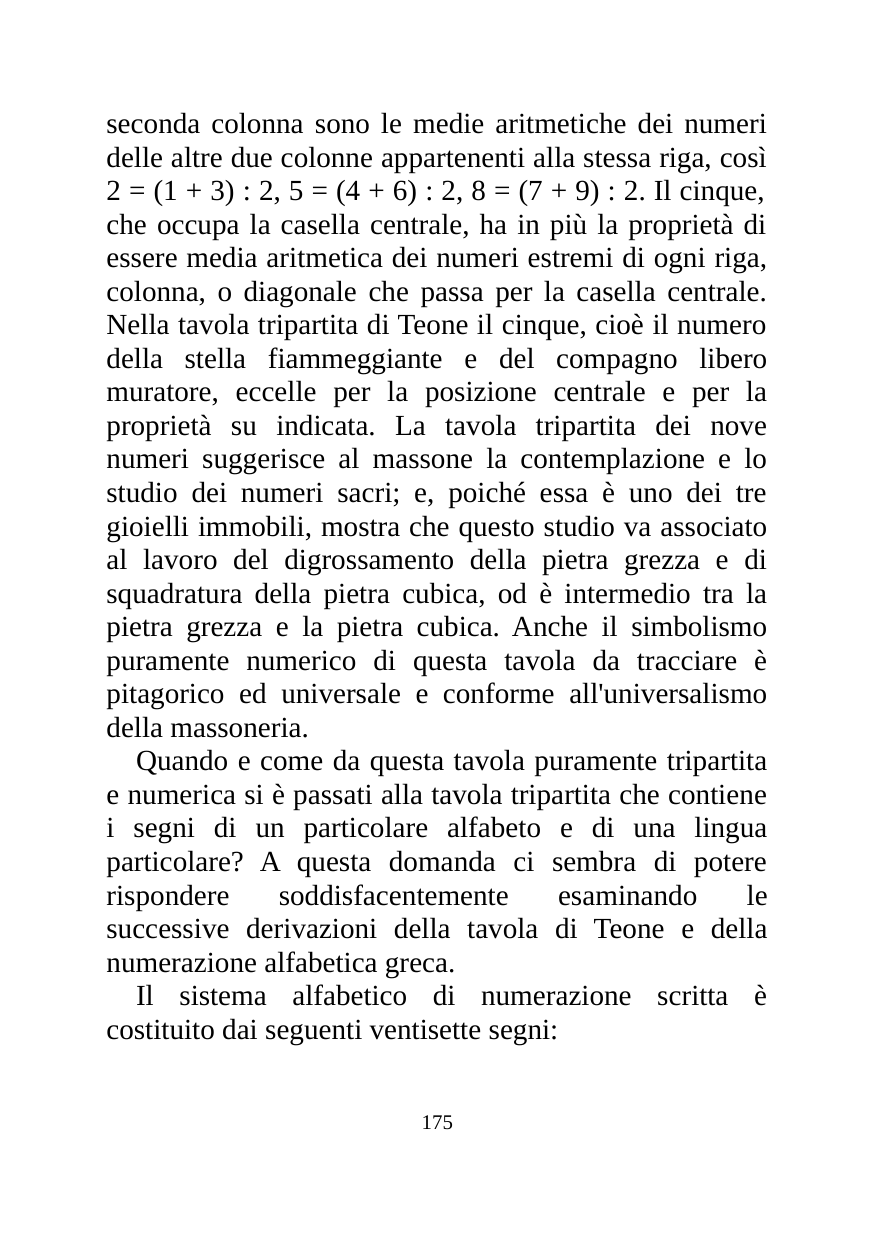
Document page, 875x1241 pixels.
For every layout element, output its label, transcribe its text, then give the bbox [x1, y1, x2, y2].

text seconda colonna sono le medie aritmetiche dei numeri delle altre due colonne appartenenti alla stessa riga, così 2 = (1 + 3) : 2, 5 = (4 + 6) : 2, 8 = (7 + 9) : 2. Il cinque, che occupa la casella centrale, ha in più la proprietà di essere media aritmetica dei numeri estremi di ogni riga, colonna, o diagonale che passa per la casella centrale. Nella tavola tripartita di Teone il cinque, cioè il numero della stella fiammeggiante e del compagno libero muratore, eccelle per la posizione centrale e per la proprietà su indicata. La tavola tripartita dei nove numeri suggerisce al massone la contemplazione e lo studio dei numeri sacri; e, poiché essa è uno dei tre gioielli immobili, mostra che questo studio va associato al lavoro del digrossamento della pietra grezza e di squadratura della pietra cubica, od è intermedio tra la pietra grezza e la pietra cubica. Anche il simbolismo puramente numerico di questa tavola da tracciare è pitagorico ed universale e conforme all'universalismo della massoneria. [106, 106, 768, 743]
text Quando e come da questa tavola puramente tripartita e numerica si è passati alla tavola tripartita che contiene i segni di un particolare alfabeto e di una lingua particolare? A questa domanda ci sembra di potere rispondere soddisfacentemente esaminando le successive derivazioni della tavola di Teone e della numerazione alfabetica greca. [106, 743, 768, 978]
text Il sistema alfabetico di numerazione scritta è costituito dai seguenti ventisette segni: [106, 978, 768, 1045]
